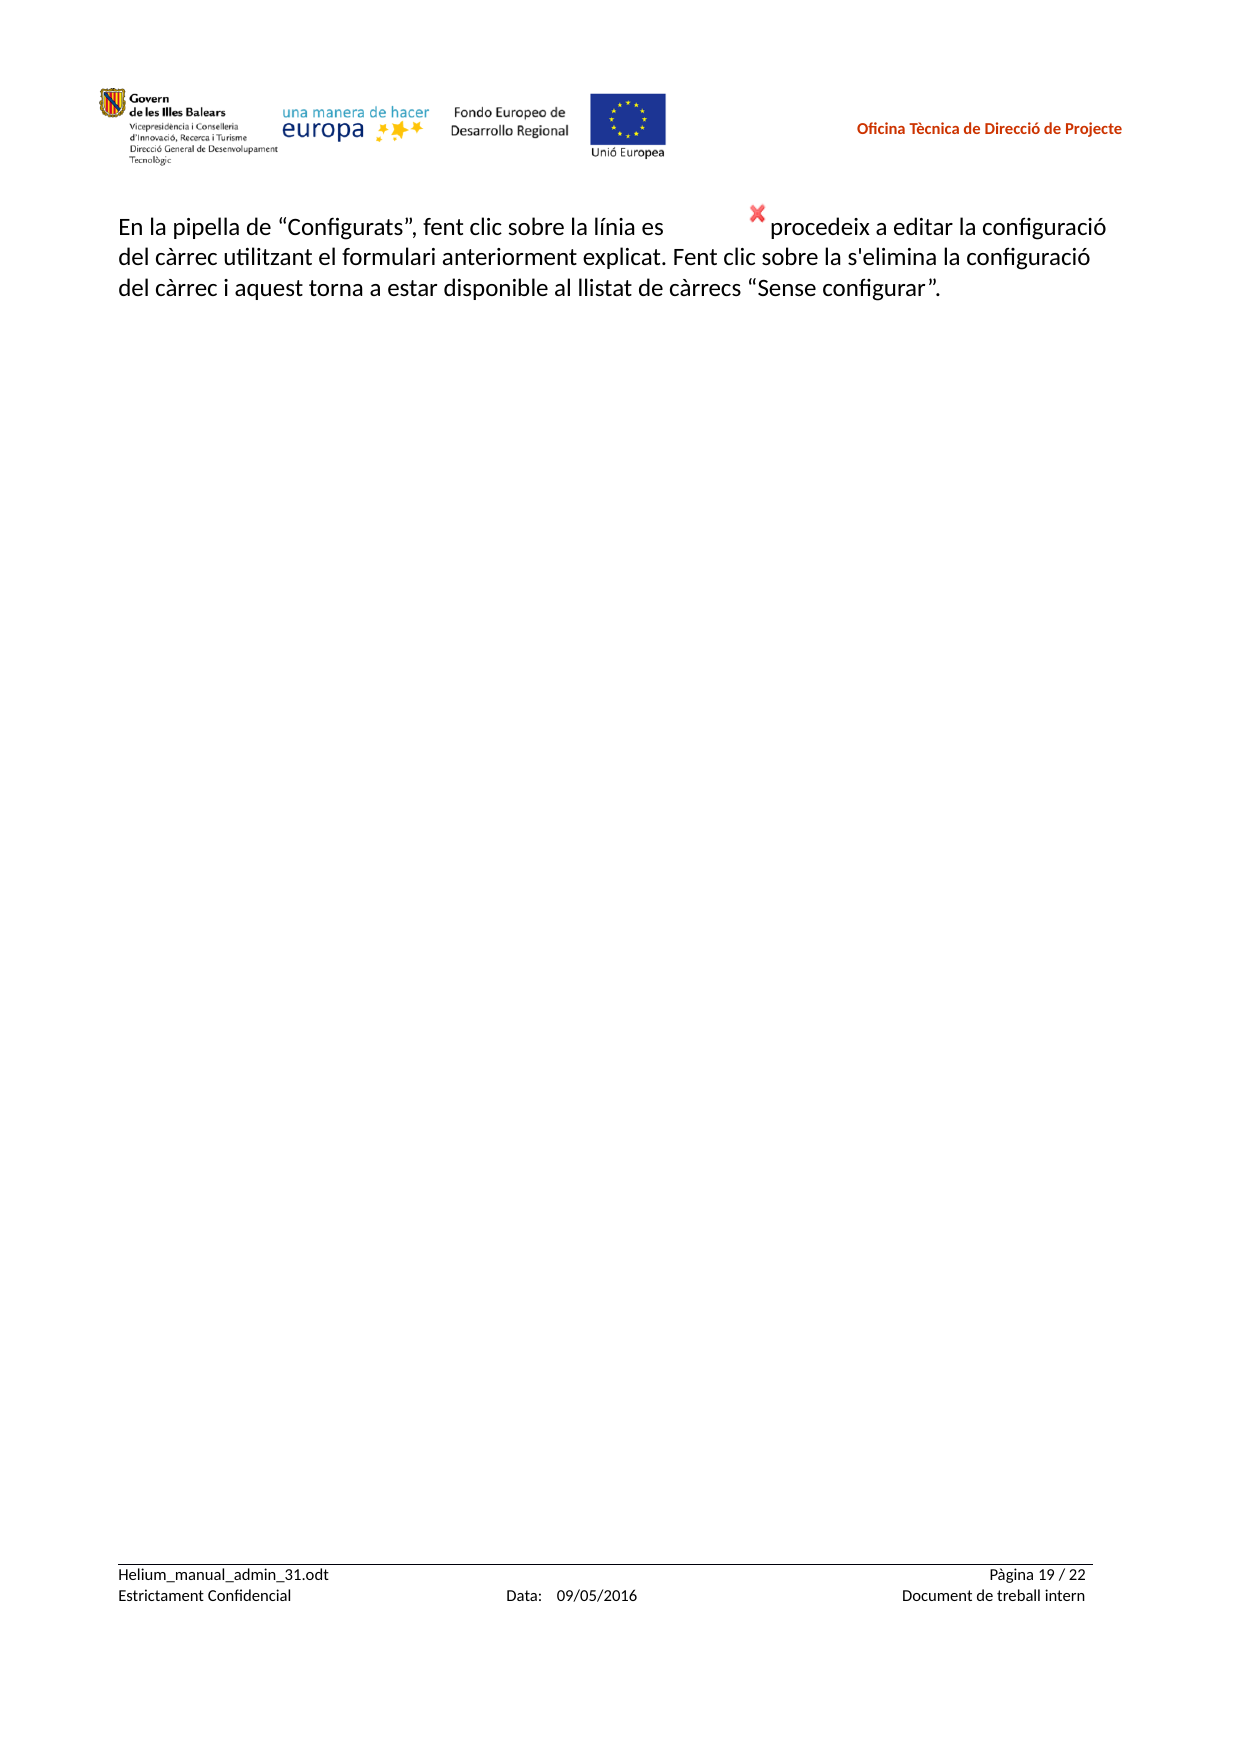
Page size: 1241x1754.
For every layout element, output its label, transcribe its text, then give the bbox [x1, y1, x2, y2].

picture [99, 87, 668, 166]
text En la pipella de “Configurats”, fent clic sobre la línia es procedeix a editar la configuració del càrrec utilitzant el formulari anteriorment explicat. Fent clic sobre la s'elimina la configuració del càrrec i aquest torna a estar disponible al llistat de càrrecs “Sense configurar”. [118, 211, 1122, 302]
